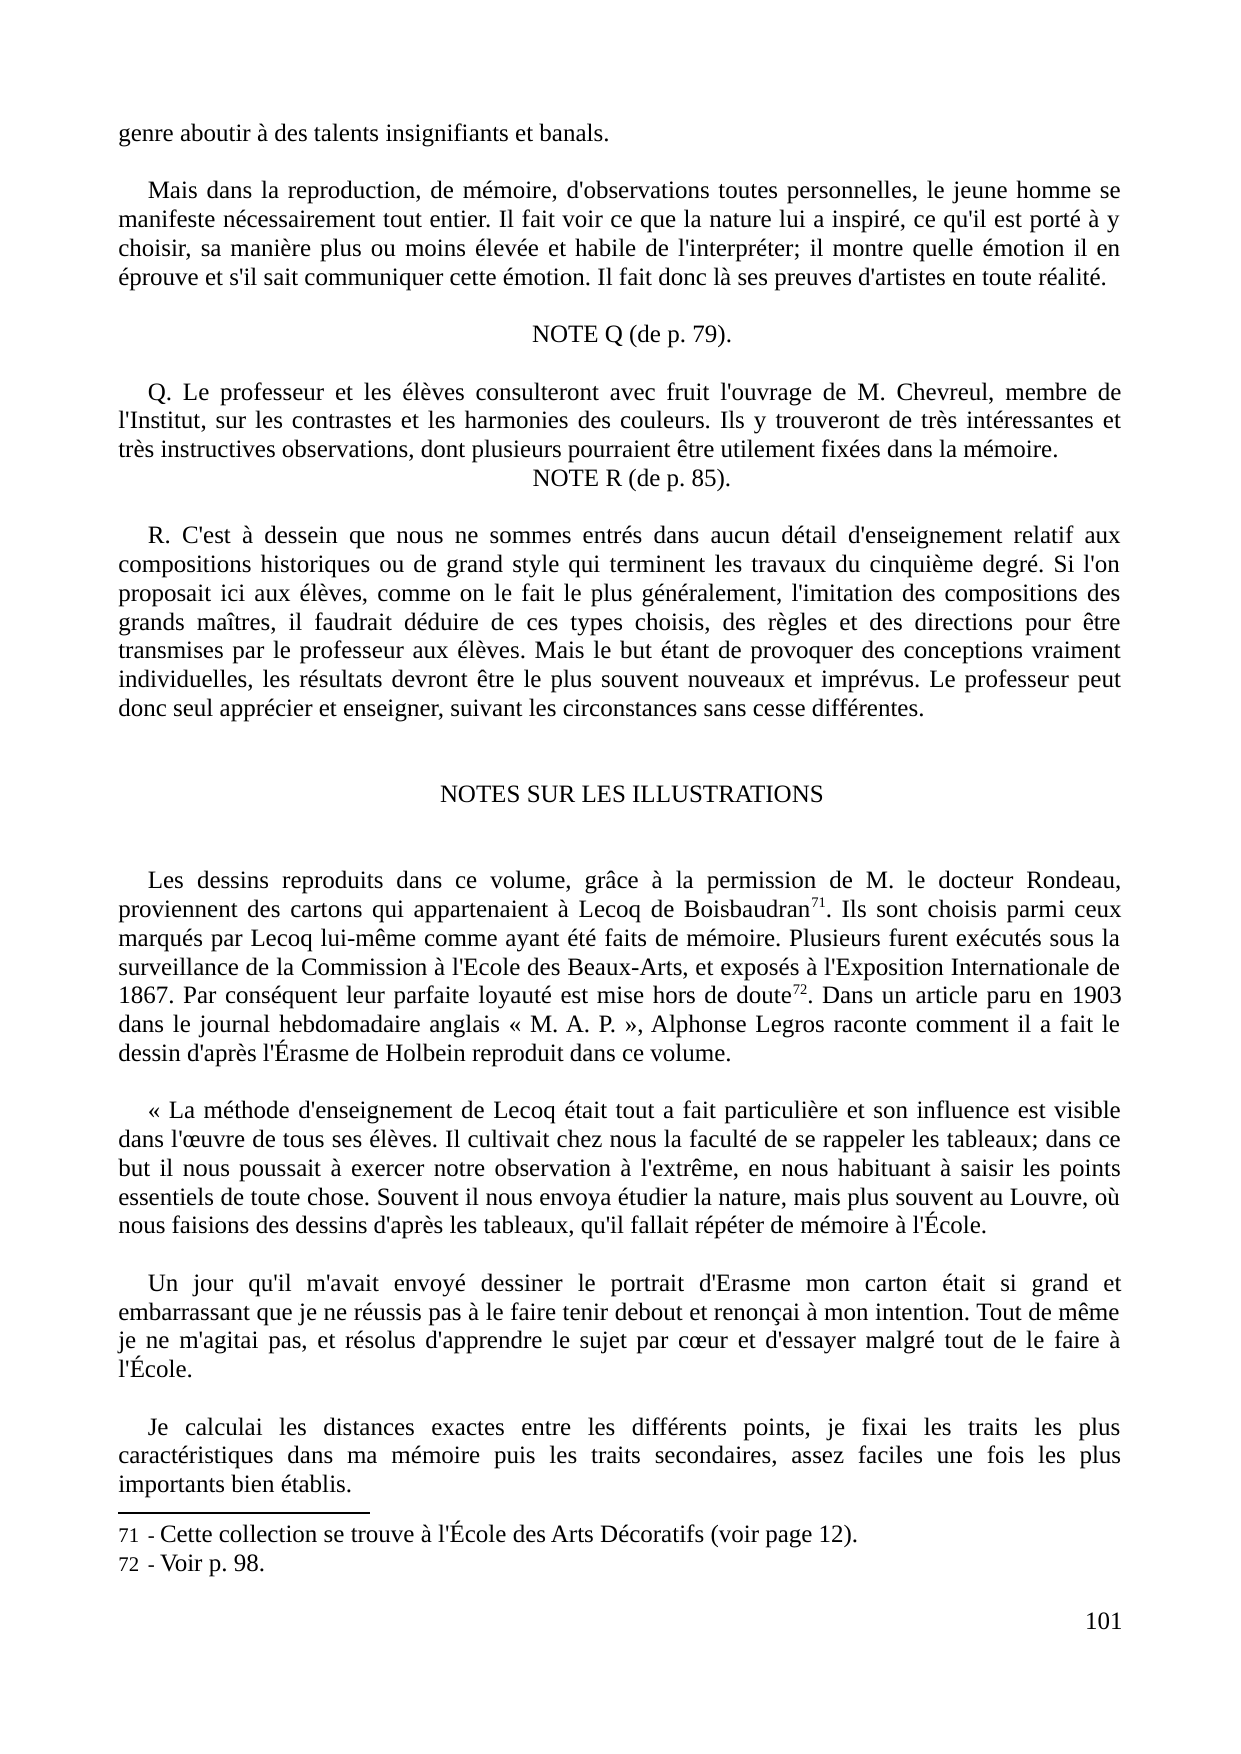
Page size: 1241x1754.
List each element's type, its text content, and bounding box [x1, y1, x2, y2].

text genre aboutir à des talents insignifiants et banals. [118, 118, 1122, 147]
text Q. Le professeur et les élèves consulteront avec fruit l'ouvrage de M. Chevreul, membre de l'Institut, sur les contrastes et les harmonies des couleurs. Ils y trouveront de très intéressantes et très instructives observations, dont plusieurs pourraient être utilement fixées dans la mémoire. [118, 377, 1122, 463]
text - Cette collection se trouve à l'École des Arts Décoratifs (voir page 12). [118, 1519, 1122, 1548]
text NOTE R (de p. 85). [118, 463, 1122, 492]
text - Voir p. 98. [118, 1548, 1122, 1577]
text R. C'est à dessein que nous ne sommes entrés dans aucun détail d'enseignement relatif aux compositions historiques ou de grand style qui terminent les travaux du cinquième degré. Si l'on proposait ici aux élèves, comme on le fait le plus généralement, l'imitation des compositions des grands maîtres, il faudrait déduire de ces types choisis, des règles et des directions pour être transmises par le professeur aux élèves. Mais le but étant de provoquer des conceptions vraiment individuelles, les résultats devront être le plus souvent nouveaux et imprévus. Le professeur peut donc seul apprécier et enseigner, suivant les circonstances sans cesse différentes. [118, 521, 1122, 722]
text Les dessins reproduits dans ce volume, grâce à la permission de M. le docteur Rondeau, proviennent des cartons qui appartenaient à Lecoq de Boisbaudran. Ils sont choisis parmi ceux marqués par Lecoq lui-même comme ayant été faits de mémoire. Plusieurs furent exécutés sous la surveillance de la Commission à l'Ecole des Beaux-Arts, et exposés à l'Exposition Internationale de 1867. Par conséquent leur parfaite loyauté est mise hors de doute. Dans un article paru en 1903 dans le journal hebdomadaire anglais « M. A. P. », Alphonse Legros raconte comment il a fait le dessin d'après l'Érasme de Holbein reproduit dans ce volume. [118, 866, 1122, 1067]
text Je calculai les distances exactes entre les différents points, je fixai les traits les plus caractéristiques dans ma mémoire puis les traits secondaires, assez faciles une fois les plus importants bien établis. [118, 1412, 1122, 1498]
text Un jour qu'il m'avait envoyé dessiner le portrait d'Erasme mon carton était si grand et embarrassant que je ne réussis pas à le faire tenir debout et renonçai à mon intention. Tout de même je ne m'agitai pas, et résolus d'apprendre le sujet par cœur et d'essayer malgré tout de le faire à l'École. [118, 1268, 1122, 1383]
text « La méthode d'enseignement de Lecoq était tout a fait particulière et son influence est visible dans l'œuvre de tous ses élèves. Il cultivait chez nous la faculté de se rappeler les tableaux; dans ce but il nous poussait à exercer notre observation à l'extrême, en nous habituant à saisir les points essentiels de toute chose. Souvent il nous envoya étudier la nature, mais plus souvent au Louvre, où nous faisions des dessins d'après les tableaux, qu'il fallait répéter de mémoire à l'École. [118, 1096, 1122, 1239]
text Mais dans la reproduction, de mémoire, d'observations toutes personnelles, le jeune homme se manifeste nécessairement tout entier. Il fait voir ce que la nature lui a inspiré, ce qu'il est porté à y choisir, sa manière plus ou moins élevée et habile de l'interpréter; il montre quelle émotion il en éprouve et s'il sait communiquer cette émotion. Il fait donc là ses preuves d'artistes en toute réalité. [118, 176, 1122, 291]
text NOTE Q (de p. 79). [118, 319, 1122, 348]
text NOTES SUR LES ILLUSTRATIONS [118, 779, 1122, 808]
